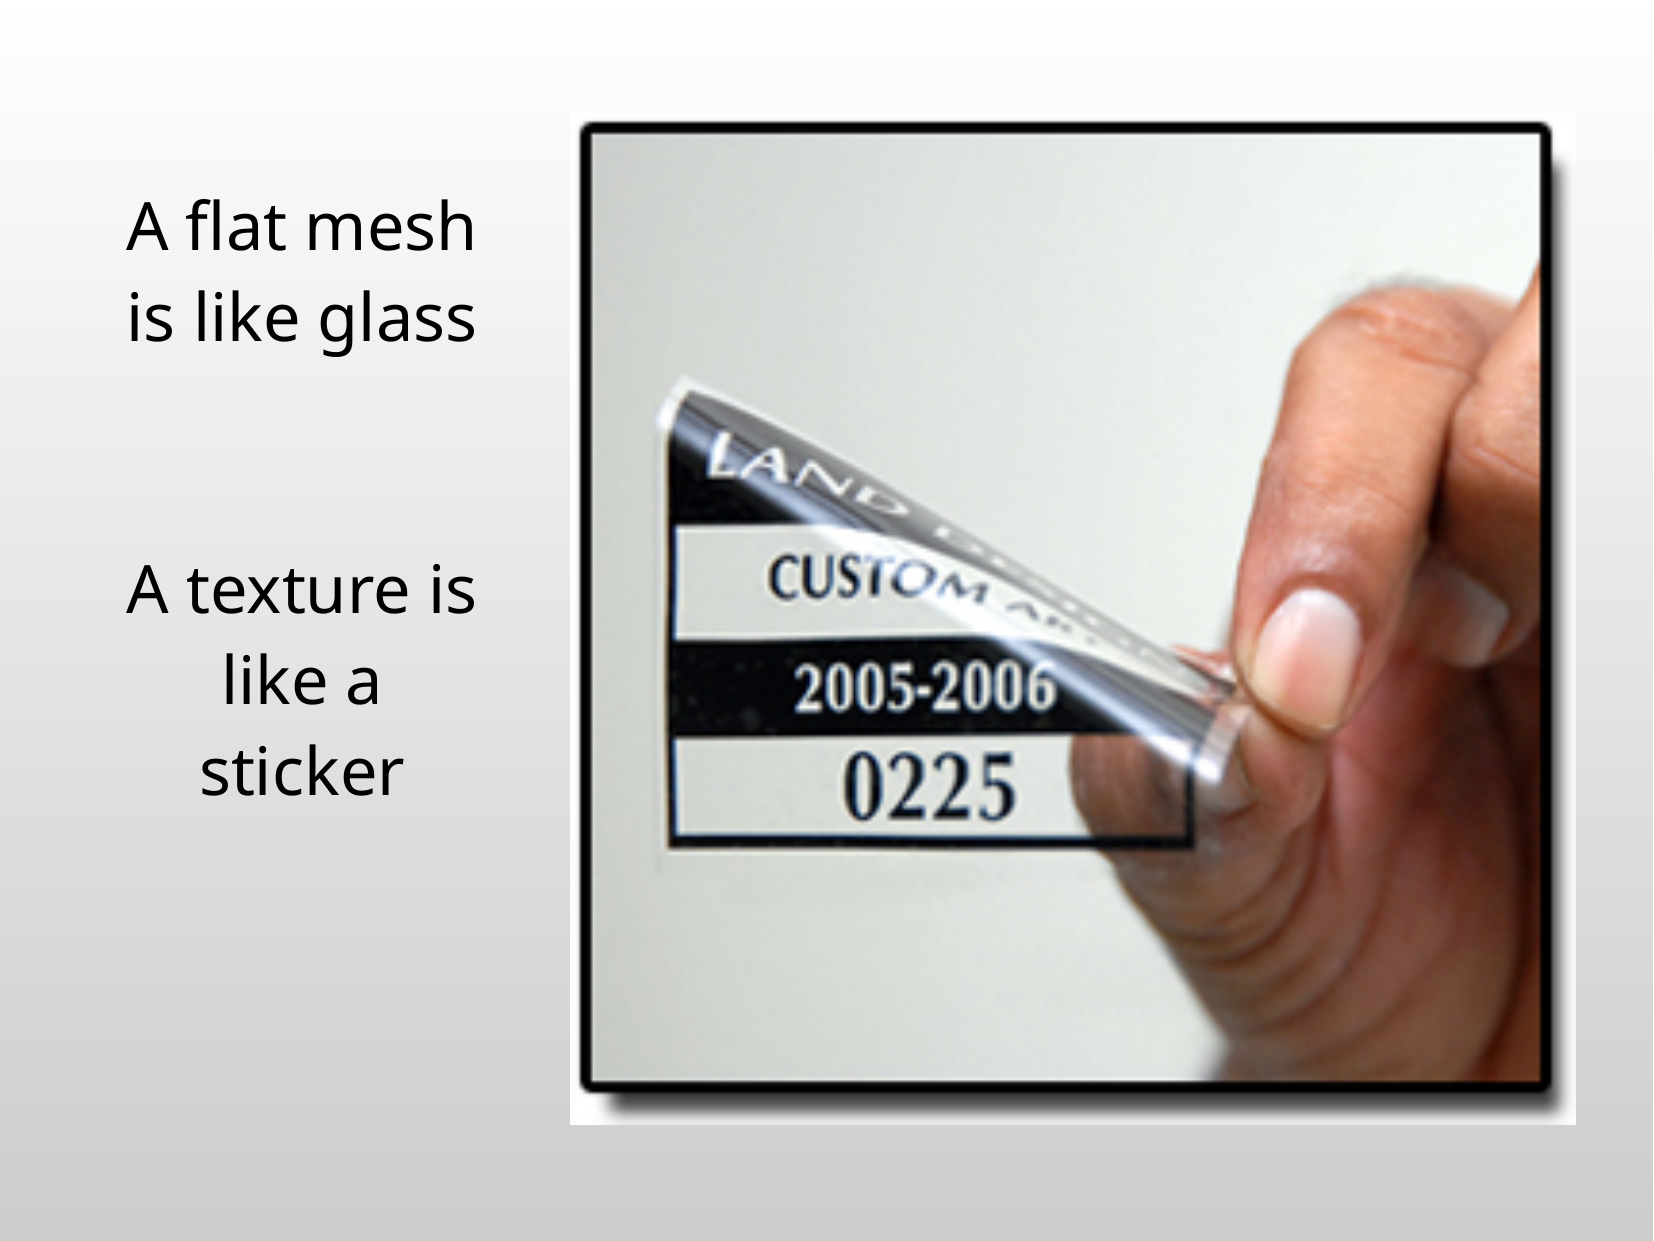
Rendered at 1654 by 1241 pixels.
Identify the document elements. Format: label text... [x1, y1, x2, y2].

picture [570, 112, 1576, 1126]
subtitle A flat mesh is like glass A texture is like a sticker [117, 147, 488, 938]
